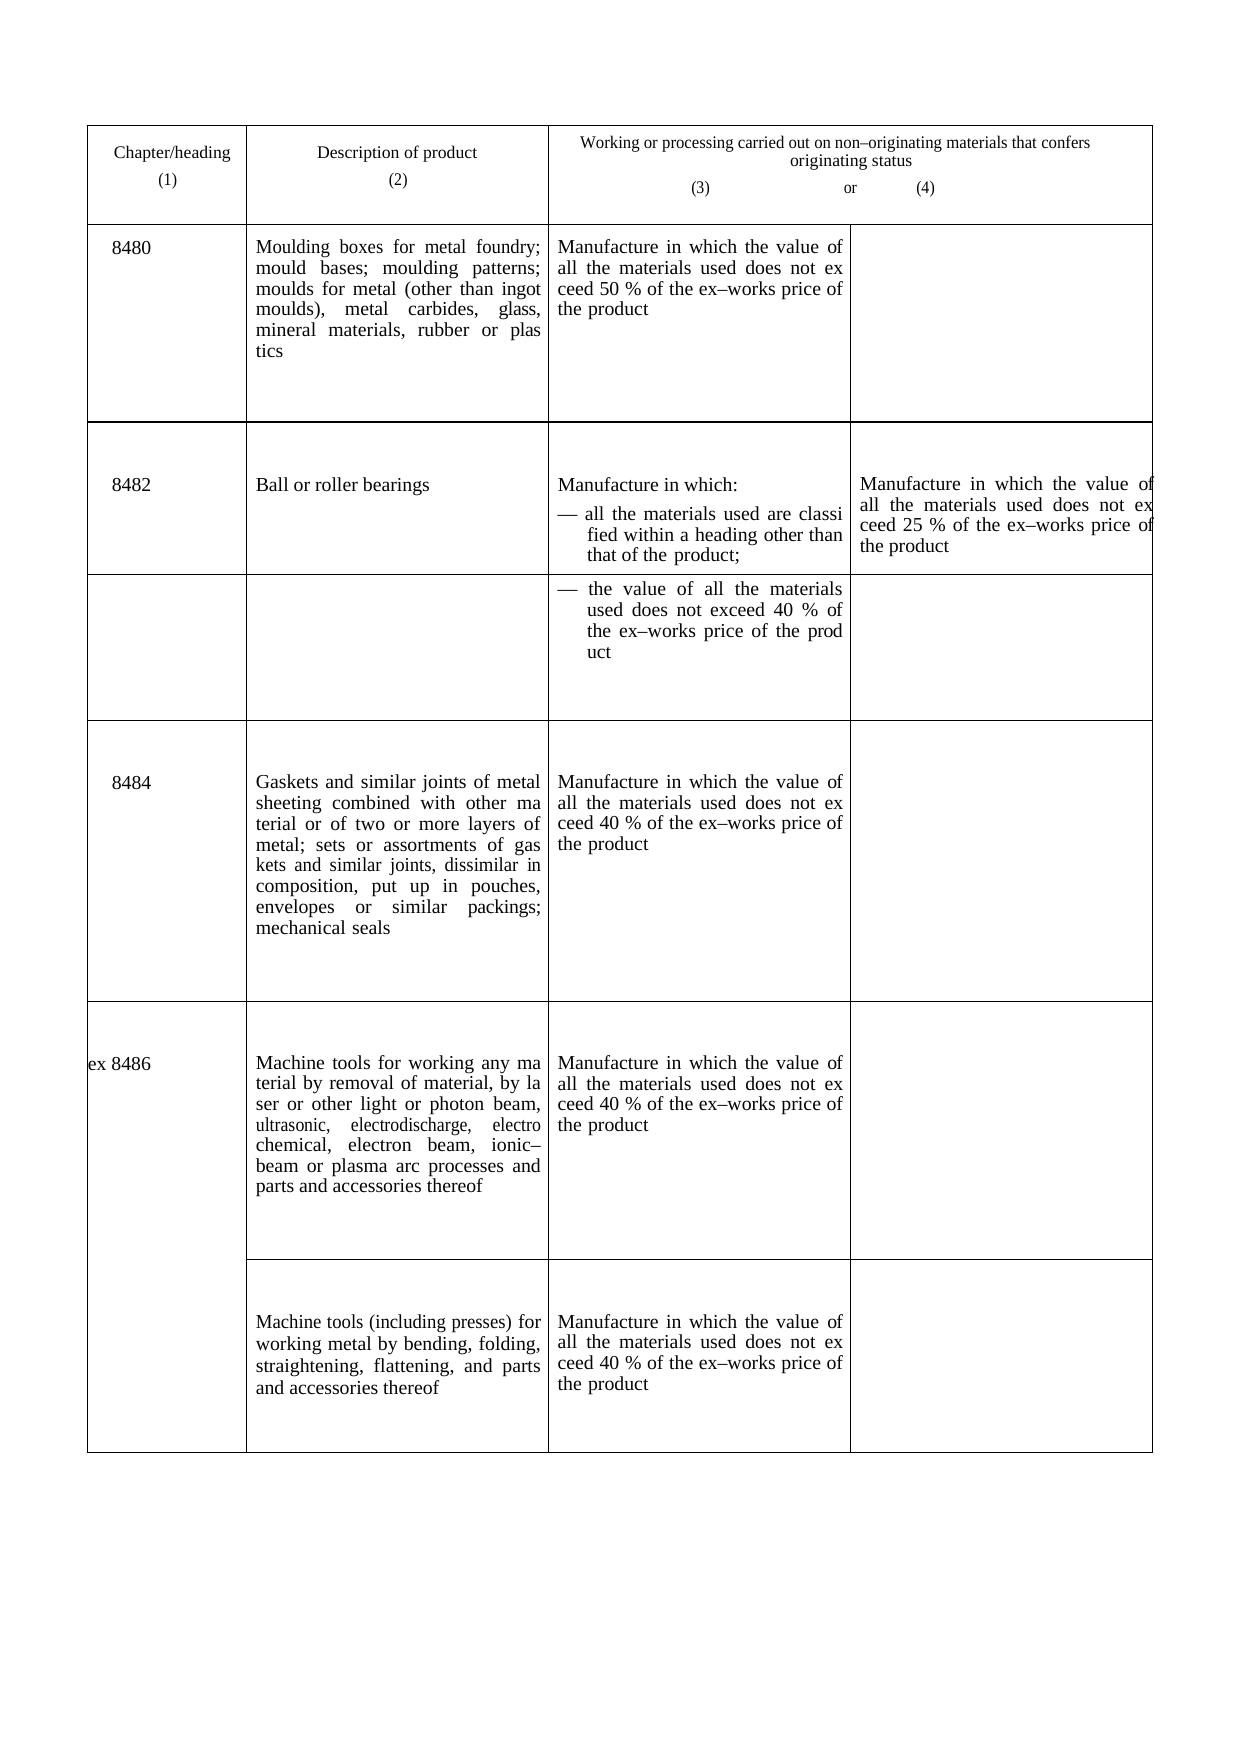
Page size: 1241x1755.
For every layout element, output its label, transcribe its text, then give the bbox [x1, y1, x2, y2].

table_cell ex 8486 [88, 1002, 246, 1452]
table_cell — the value of all the materials used does not exceed 40 % of the ex–works price of the prod­ uct [549, 575, 850, 720]
table_cell 8482 [88, 423, 246, 573]
table_header Description of product (2) [247, 126, 548, 224]
table_cell Ball or roller bearings [247, 423, 548, 573]
table_header Chapter/heading (1) [88, 126, 246, 224]
table_cell [88, 575, 246, 720]
table_cell Manufacture in which the value of all the materials used does not ex­ ceed 40 % of the ex–works price of the product [549, 1002, 850, 1259]
table_cell [851, 575, 1152, 720]
table_cell [851, 1260, 1152, 1452]
table_cell [851, 721, 1152, 1001]
table_cell Manufacture in which the value of all the materials used does not ex­ ceed 50 % of the ex–works price of the product [549, 225, 850, 421]
table_cell Manufacture in which the value of all the materials used does not ex­ ceed 40 % of the ex–works price of the product [549, 721, 850, 1001]
table_cell 8484 [88, 721, 246, 1001]
table_cell Machine tools for working any ma­ terial by removal of material, by la­ ser or other light or photon beam, ultrasonic, electrodischarge, electro­ chemical, electron beam, ionic– beam or plasma arc processes and parts and accessories thereof [247, 1002, 548, 1259]
table_cell Machine tools (including presses) for working metal by bending, folding, straightening, flattening, and parts and accessories thereof [247, 1260, 548, 1452]
table_cell [851, 1002, 1152, 1259]
table_cell [851, 225, 1152, 421]
table_cell Manufacture in which: — all the materials used are classi­ fied within a heading other than that of the product; [549, 423, 850, 573]
table_cell Gaskets and similar joints of metal sheeting combined with other ma­ terial or of two or more layers of metal; sets or assortments of gas­ kets and similar joints, dissimilar in composition, put up in pouches, envelopes or similar packings; mechanical seals [247, 721, 548, 1001]
table_header Working or processing carried out on non–originating materials that confers originating status (3) or (4) [549, 126, 1152, 224]
table_cell Moulding boxes for metal foundry; mould bases; moulding patterns; moulds for metal (other than ingot moulds), metal carbides, glass, mineral materials, rubber or plas­ tics [247, 225, 548, 421]
table_cell 8480 [88, 225, 246, 421]
table_cell [247, 575, 548, 720]
table_cell Manufacture in which the value of all the materials used does not ex­ ceed 25 % of the ex–works price of the product [851, 423, 1152, 573]
table_cell Manufacture in which the value of all the materials used does not ex­ ceed 40 % of the ex–works price of the product [549, 1260, 850, 1452]
